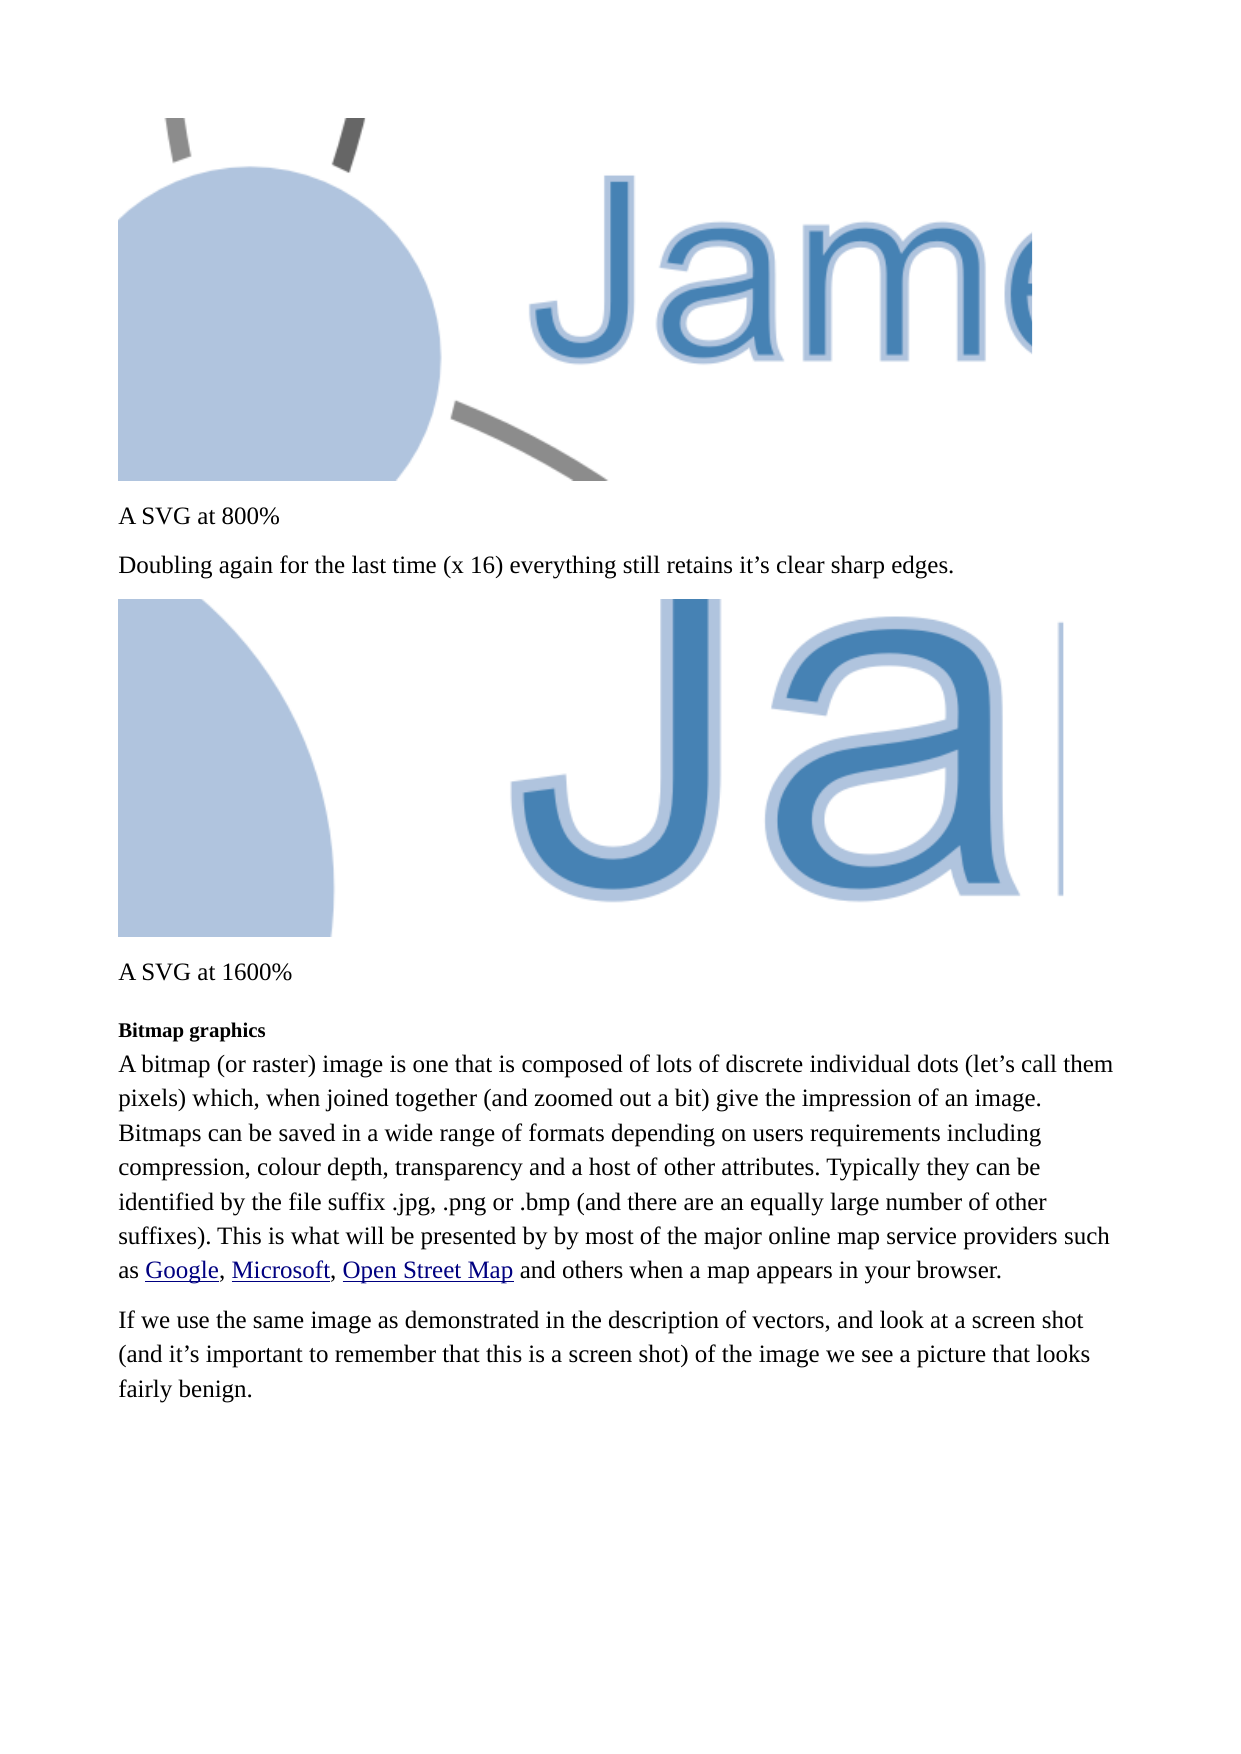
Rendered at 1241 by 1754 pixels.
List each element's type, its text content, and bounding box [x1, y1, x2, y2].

text A SVG at 800% [118, 501, 1122, 530]
text If we use the same image as demonstrated in the description of vectors, and look at a screen shot (and it’s important to remember that this is a screen shot) of the image we see a picture that looks fairly benign. [118, 1305, 1122, 1402]
subtitle Bitmap graphics [118, 1018, 1122, 1042]
text A bitmap (or raster) image is one that is composed of lots of discrete individual dots (let’s call them pixels) which, when joined together (and zoomed out a bit) give the impression of an image. Bitmaps can be saved in a wide range of formats depending on users requirements including compression, colour depth, transparency and a host of other attributes. Typically they can be identified by the file suffix .jpg, .png or .bmp (and there are an equally large number of other suffixes). This is what will be presented by by most of the major online map service providers such as Google, Microsoft, Open Street Map and others when a map appears in your browser. [118, 1049, 1122, 1284]
picture [118, 599, 1064, 937]
text Doubling again for the last time (x 16) everything still retains it’s clear sharp edges. [118, 550, 1122, 579]
text A SVG at 1600% [118, 957, 1122, 986]
picture [118, 118, 1033, 481]
